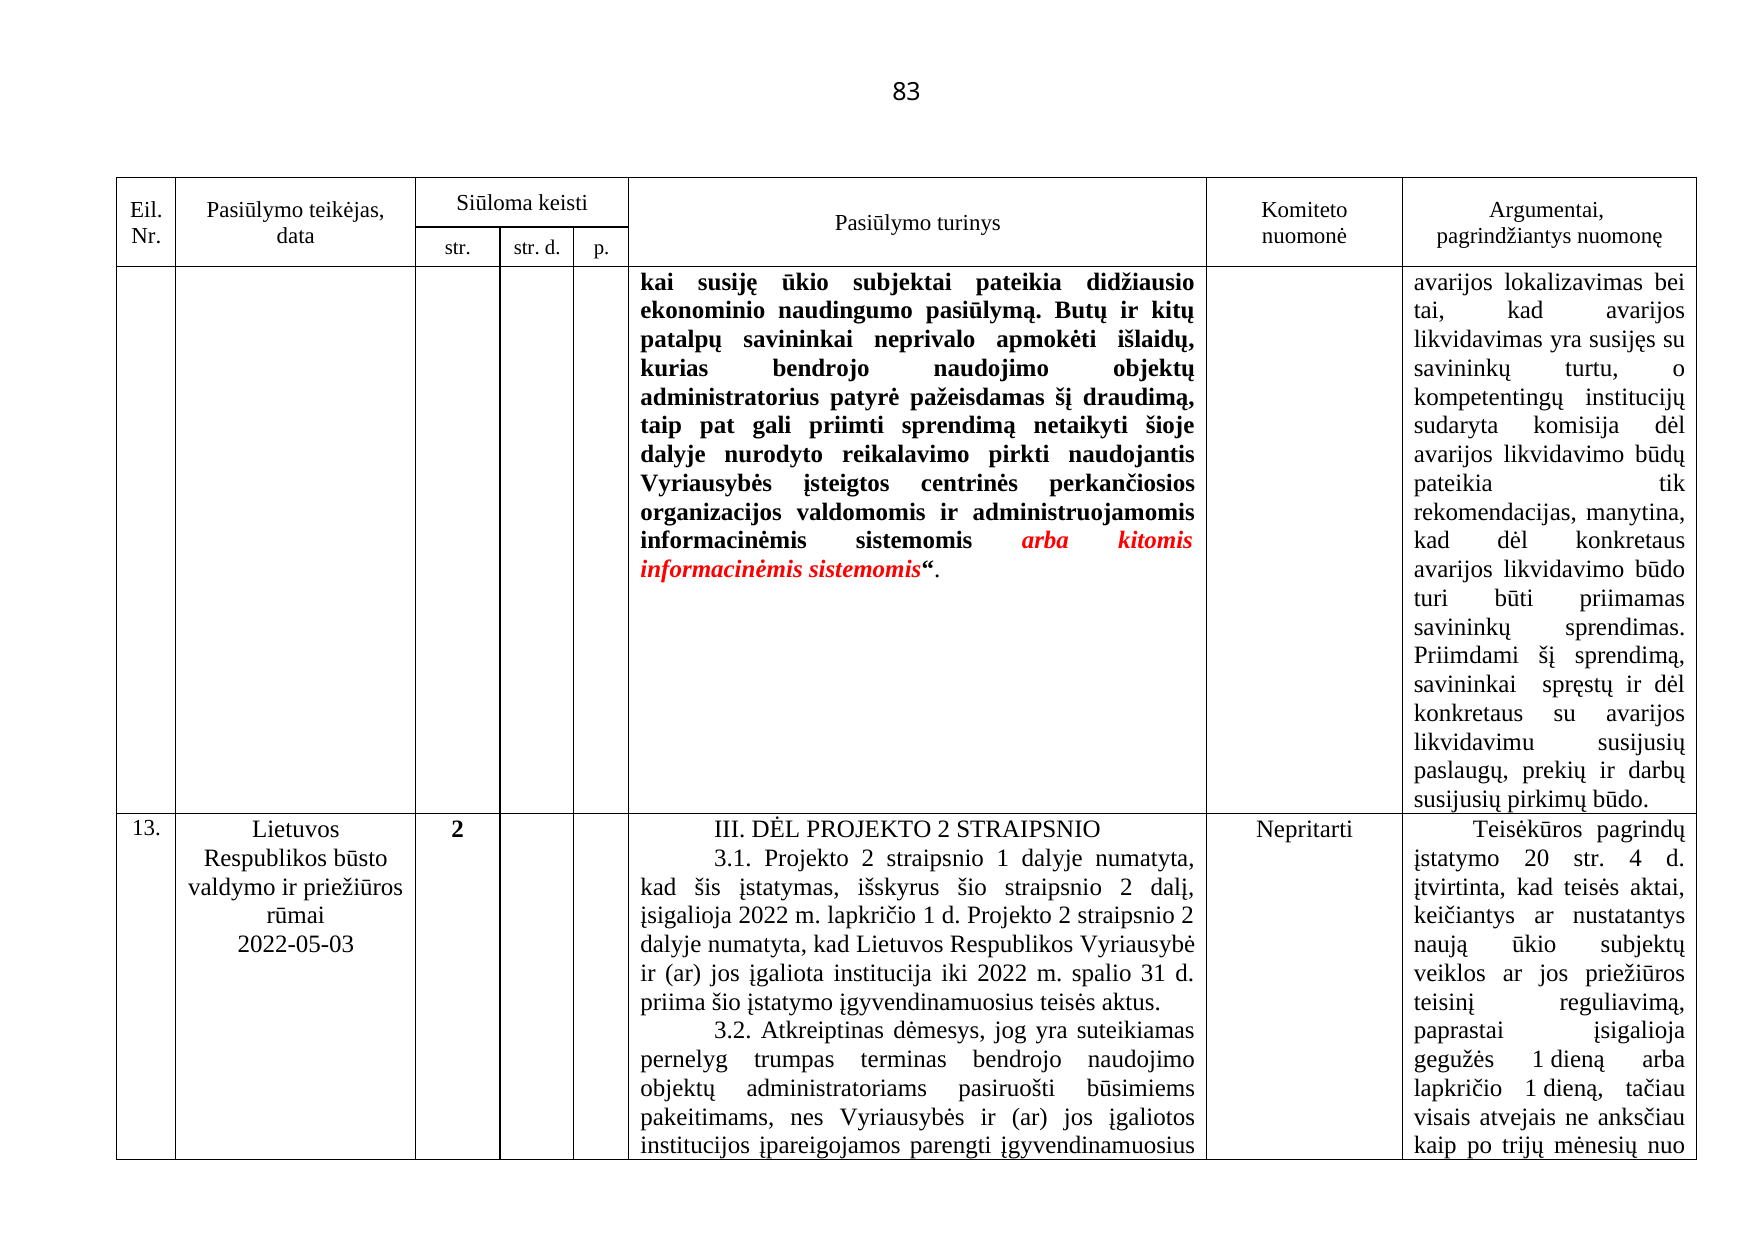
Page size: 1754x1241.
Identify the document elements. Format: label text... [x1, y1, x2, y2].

table_header Argumentai, pagrindžiantys nuomonę [1403, 178, 1696, 266]
table_cell [574, 814, 628, 1159]
table_cell [117, 267, 175, 813]
table_cell Lietuvos Respublikos būsto valdymo ir priežiūros rūmai 2022-05-03 [176, 814, 415, 1159]
table_cell kai susiję ūkio subjektai pateikia didžiausio ekonominio naudingumo pasiūlymą. Butų ir kitų patalpų savininkai neprivalo apmokėti išlaidų, kurias bendrojo naudojimo objektų administratorius patyrė pažeisdamas šį draudimą, taip pat gali priimti sprendimą netaikyti šioje dalyje nurodyto reikalavimo pirkti naudojantis Vyriausybės įsteigtos centrinės perkančiosios organizacijos valdomomis ir administruojamomis informacinėmis sistemomis arba kitomis informacinėmis sistemomis“. [629, 267, 1206, 813]
table_cell avarijos lokalizavimas bei tai, kad avarijos likvidavimas yra susijęs su savininkų turtu, o kompetentingų institucijų sudaryta komisija dėl avarijos likvidavimo būdų pateikia tik rekomendacijas, manytina, kad dėl konkretaus avarijos likvidavimo būdo turi būti priimamas savininkų sprendimas. Priimdami šį sprendimą, savininkai spręstų ir dėl konkretaus su avarijos likvidavimu susijusių paslaugų, prekių ir darbų susijusių pirkimų būdo. [1403, 267, 1696, 813]
table_cell 13. [117, 814, 175, 1159]
table_cell [501, 814, 573, 1159]
table_cell Teisėkūros pagrindų įstatymo 20 str. 4 d. įtvirtinta, kad teisės aktai, keičiantys ar nustatantys naują ūkio subjektų veiklos ar jos priežiūros teisinį reguliavimą, paprastai įsigalioja gegužės 1 dieną arba lapkričio 1 dieną, tačiau visais atvejais ne anksčiau kaip po trijų mėnesių nuo [1403, 814, 1696, 1159]
table_cell [176, 267, 415, 813]
table_cell p. [574, 228, 628, 266]
table_header Eil. Nr. [117, 178, 175, 266]
table_cell 2 [416, 814, 499, 1159]
table_header Siūloma keisti [416, 178, 628, 226]
table_header Komiteto nuomonė [1207, 178, 1402, 266]
table_cell str. [416, 228, 499, 266]
table_cell Nepritarti [1207, 814, 1402, 1159]
table_cell [501, 267, 573, 813]
table_header Pasiūlymo teikėjas, data [176, 178, 415, 266]
table_cell [574, 267, 628, 813]
table_cell III. DĖL PROJEKTO 2 STRAIPSNIO 3.1. Projekto 2 straipsnio 1 dalyje numatyta, kad šis įstatymas, išskyrus šio straipsnio 2 dalį, įsigalioja 2022 m. lapkričio 1 d. Projekto 2 straipsnio 2 dalyje numatyta, kad Lietuvos Respublikos Vyriausybė ir (ar) jos įgaliota institucija iki 2022 m. spalio 31 d. priima šio įstatymo įgyvendinamuosius teisės aktus. 3.2. Atkreiptinas dėmesys, jog yra suteikiamas pernelyg trumpas terminas bendrojo naudojimo objektų administratoriams pasiruošti būsimiems pakeitimams, nes Vyriausybės ir (ar) jos įgaliotos institucijos įpareigojamos parengti įgyvendinamuosius [629, 814, 1206, 1159]
table_header Pasiūlymo turinys [629, 178, 1206, 266]
table_cell [1207, 267, 1402, 813]
table_cell str. d. [501, 228, 573, 266]
table_cell [416, 267, 499, 813]
